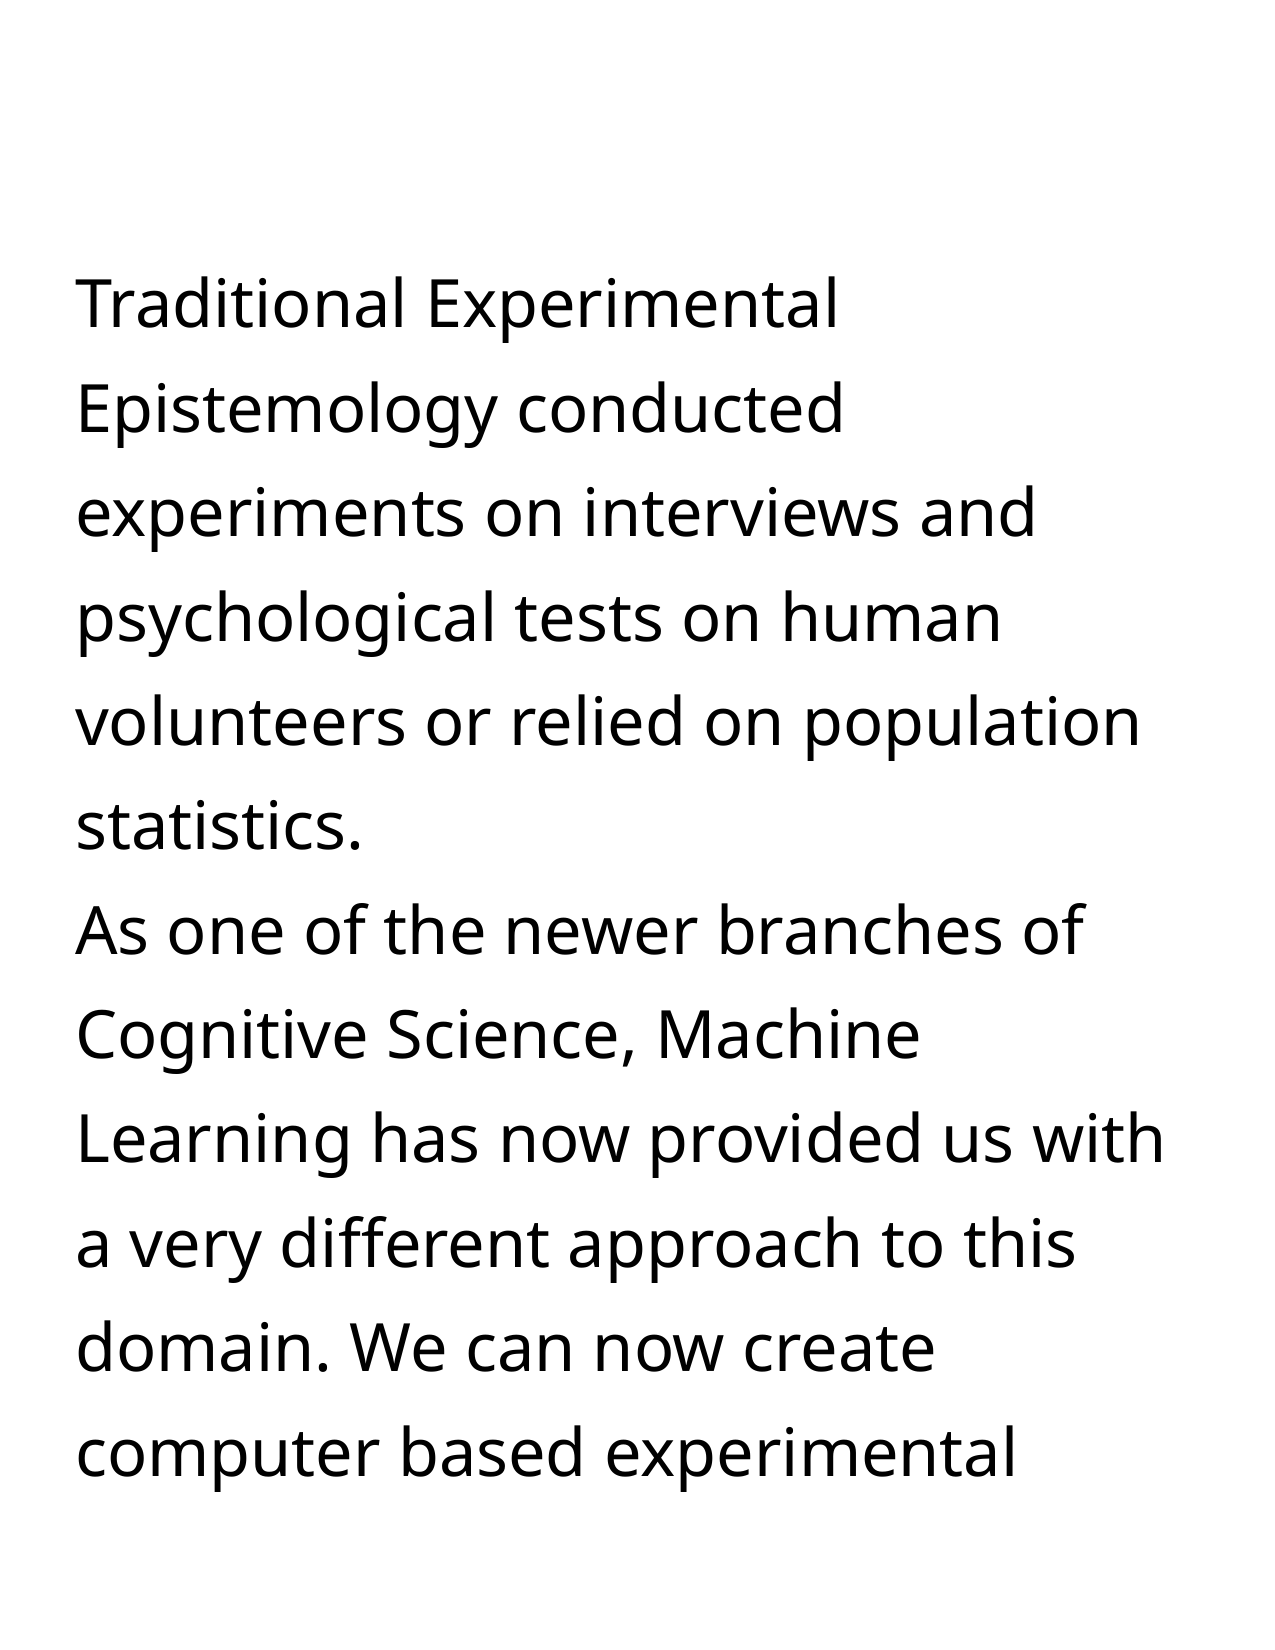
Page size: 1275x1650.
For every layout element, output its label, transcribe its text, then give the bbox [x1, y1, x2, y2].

text Experimental Epistemology by James R. Beebe [134, 75, 1141, 257]
text As one of the newer branches of Cognitive Science, Machine Learning has now provided us with a very different approach to this domain. We can now create computer based experimental [75, 883, 1200, 1496]
text Traditional Experimental Epistemology conducted experiments on interviews and psychological tests on human volunteers or relied on population statistics. [75, 257, 1200, 869]
